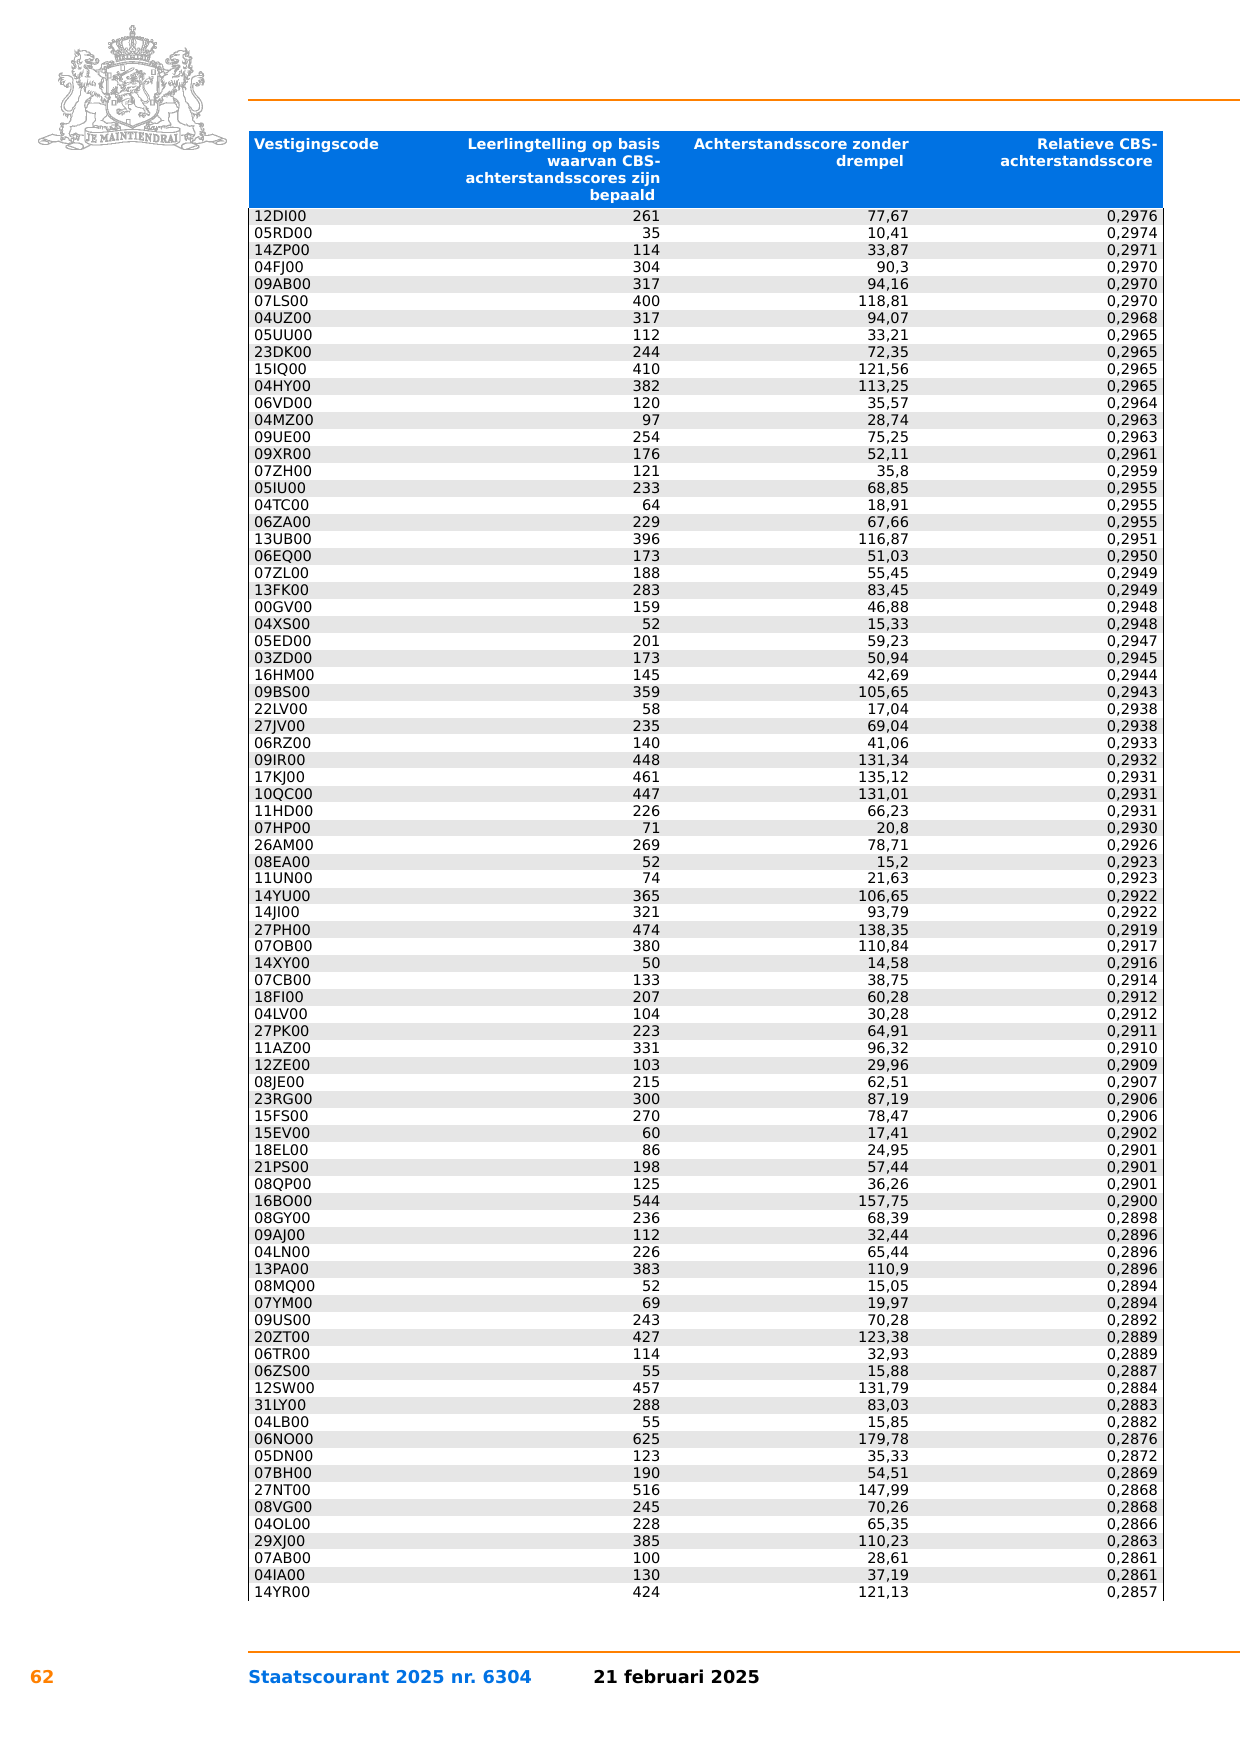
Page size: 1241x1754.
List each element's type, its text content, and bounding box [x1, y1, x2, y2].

table_cell 08GY00 [249, 1210, 417, 1227]
table_cell 190 [418, 1465, 666, 1482]
table_cell 15EV00 [249, 1125, 417, 1142]
table_cell 0,2955 [915, 480, 1163, 497]
table_cell 188 [418, 565, 666, 582]
table_cell 516 [418, 1482, 666, 1499]
table_cell 0,2894 [915, 1295, 1163, 1312]
table_cell 0,2916 [915, 955, 1163, 972]
table_cell 0,2912 [915, 1006, 1163, 1023]
table_cell 78,47 [666, 1108, 915, 1125]
table_cell 13FK00 [249, 582, 417, 599]
table_cell 0,2963 [915, 429, 1163, 446]
table_cell 27PH00 [249, 921, 417, 938]
table_cell 0,2901 [915, 1142, 1163, 1159]
table_header Relatieve CBS-achterstandsscore [915, 131, 1163, 208]
table_cell 36,26 [666, 1176, 915, 1193]
table_cell 245 [418, 1499, 666, 1516]
table_header Leerlingtelling op basis waarvan CBS-achterstandsscores zijn bepaald [418, 131, 666, 208]
table_cell 15,33 [666, 616, 915, 633]
table_cell 78,71 [666, 836, 915, 853]
table_cell 31LY00 [249, 1397, 417, 1414]
table_cell 35,33 [666, 1448, 915, 1465]
table_cell 176 [418, 446, 666, 463]
table_cell 17KJ00 [249, 769, 417, 786]
table_cell 07CB00 [249, 972, 417, 989]
table_cell 123 [418, 1448, 666, 1465]
table_cell 07ZH00 [249, 463, 417, 480]
table_cell 10,41 [666, 225, 915, 242]
table_cell 0,2964 [915, 395, 1163, 412]
table_header Achterstandsscore zonder drempel [666, 131, 915, 208]
table_cell 60,28 [666, 989, 915, 1006]
table_cell 27PK00 [249, 1023, 417, 1040]
table_cell 14,58 [666, 955, 915, 972]
table_cell 72,35 [666, 344, 915, 361]
table_cell 05DN00 [249, 1448, 417, 1465]
table_cell 317 [418, 310, 666, 327]
table_cell 0,2901 [915, 1159, 1163, 1176]
table_cell 94,16 [666, 276, 915, 293]
table_cell 0,2970 [915, 276, 1163, 293]
table_cell 0,2906 [915, 1108, 1163, 1125]
table_cell 424 [418, 1584, 666, 1601]
table_cell 104 [418, 1006, 666, 1023]
table_cell 114 [418, 242, 666, 259]
table_cell 00GV00 [249, 599, 417, 616]
table_cell 18,91 [666, 497, 915, 514]
table_cell 20ZT00 [249, 1329, 417, 1346]
table_cell 54,51 [666, 1465, 915, 1482]
table_cell 226 [418, 803, 666, 819]
table_cell 70,28 [666, 1312, 915, 1329]
table_cell 283 [418, 582, 666, 599]
table_cell 0,2887 [915, 1363, 1163, 1380]
table_cell 0,2931 [915, 769, 1163, 786]
table_cell 215 [418, 1074, 666, 1091]
table_cell 08JE00 [249, 1074, 417, 1091]
table_cell 123,38 [666, 1329, 915, 1346]
table_cell 0,2965 [915, 327, 1163, 344]
table_cell 0,2965 [915, 344, 1163, 361]
table_cell 105,65 [666, 684, 915, 701]
table_cell 33,21 [666, 327, 915, 344]
table_cell 396 [418, 531, 666, 548]
table_cell 226 [418, 1244, 666, 1261]
table_cell 52,11 [666, 446, 915, 463]
table_cell 64 [418, 497, 666, 514]
table_cell 04HY00 [249, 378, 417, 395]
table_cell 331 [418, 1040, 666, 1057]
table_cell 110,84 [666, 938, 915, 955]
table_cell 0,2922 [915, 888, 1163, 904]
table_cell 07ZL00 [249, 565, 417, 582]
table_cell 15FS00 [249, 1108, 417, 1125]
table_cell 17,41 [666, 1125, 915, 1142]
table_cell 60 [418, 1125, 666, 1142]
table_cell 97 [418, 412, 666, 429]
table_cell 261 [418, 209, 666, 225]
table_cell 0,2933 [915, 735, 1163, 752]
table_cell 0,2917 [915, 938, 1163, 955]
table_cell 0,2909 [915, 1057, 1163, 1074]
table_cell 67,66 [666, 514, 915, 531]
table_cell 461 [418, 769, 666, 786]
table_cell 46,88 [666, 599, 915, 616]
table_cell 0,2965 [915, 361, 1163, 378]
table_cell 30,28 [666, 1006, 915, 1023]
table_cell 112 [418, 327, 666, 344]
table_cell 52 [418, 854, 666, 870]
table_cell 270 [418, 1108, 666, 1125]
table_cell 0,2951 [915, 531, 1163, 548]
table_cell 23RG00 [249, 1091, 417, 1108]
table_cell 23DK00 [249, 344, 417, 361]
table_cell 68,85 [666, 480, 915, 497]
table_cell 0,2861 [915, 1550, 1163, 1567]
table_cell 447 [418, 786, 666, 802]
table_cell 0,2943 [915, 684, 1163, 701]
table_cell 37,19 [666, 1567, 915, 1583]
table_cell 14YR00 [249, 1584, 417, 1601]
table_cell 0,2900 [915, 1193, 1163, 1210]
table_cell 0,2938 [915, 701, 1163, 718]
table_cell 304 [418, 259, 666, 276]
table_cell 08QP00 [249, 1176, 417, 1193]
table_cell 448 [418, 752, 666, 768]
table_cell 35,8 [666, 463, 915, 480]
table_cell 0,2938 [915, 718, 1163, 734]
table_cell 133 [418, 972, 666, 989]
table_cell 50 [418, 955, 666, 972]
table_cell 11HD00 [249, 803, 417, 819]
table_cell 16HM00 [249, 667, 417, 684]
table_cell 57,44 [666, 1159, 915, 1176]
table_cell 0,2896 [915, 1227, 1163, 1244]
table_cell 35,57 [666, 395, 915, 412]
table_cell 27JV00 [249, 718, 417, 734]
table_cell 385 [418, 1533, 666, 1549]
table_cell 0,2923 [915, 854, 1163, 870]
table_cell 13PA00 [249, 1261, 417, 1278]
table_cell 70,26 [666, 1499, 915, 1516]
table_cell 69,04 [666, 718, 915, 734]
table_cell 244 [418, 344, 666, 361]
table_cell 21,63 [666, 870, 915, 887]
table_cell 65,44 [666, 1244, 915, 1261]
table_cell 0,2961 [915, 446, 1163, 463]
table_cell 28,61 [666, 1550, 915, 1567]
table_cell 71 [418, 820, 666, 836]
table_cell 365 [418, 888, 666, 904]
table_cell 38,75 [666, 972, 915, 989]
table_cell 24,95 [666, 1142, 915, 1159]
table_cell 05IU00 [249, 480, 417, 497]
table_cell 32,44 [666, 1227, 915, 1244]
table_cell 131,01 [666, 786, 915, 802]
table_cell 21PS00 [249, 1159, 417, 1176]
table_cell 10QC00 [249, 786, 417, 802]
table_cell 09AJ00 [249, 1227, 417, 1244]
table_cell 05RD00 [249, 225, 417, 242]
table_cell 474 [418, 921, 666, 938]
table_cell 0,2883 [915, 1397, 1163, 1414]
table_cell 114 [418, 1346, 666, 1363]
table_cell 0,2868 [915, 1499, 1163, 1516]
table_cell 243 [418, 1312, 666, 1329]
table_cell 138,35 [666, 921, 915, 938]
table_cell 0,2974 [915, 225, 1163, 242]
table_cell 35 [418, 225, 666, 242]
table_cell 51,03 [666, 548, 915, 565]
table_cell 18EL00 [249, 1142, 417, 1159]
table_cell 14JI00 [249, 904, 417, 921]
table_cell 94,07 [666, 310, 915, 327]
table_cell 233 [418, 480, 666, 497]
table_cell 0,2970 [915, 293, 1163, 310]
table_cell 223 [418, 1023, 666, 1040]
table_cell 106,65 [666, 888, 915, 904]
table_cell 50,94 [666, 650, 915, 667]
table_cell 0,2914 [915, 972, 1163, 989]
table_cell 140 [418, 735, 666, 752]
table_cell 198 [418, 1159, 666, 1176]
table_cell 04LV00 [249, 1006, 417, 1023]
table_cell 06TR00 [249, 1346, 417, 1363]
table_cell 42,69 [666, 667, 915, 684]
table_cell 05ED00 [249, 633, 417, 650]
table_cell 0,2968 [915, 310, 1163, 327]
table_cell 03ZD00 [249, 650, 417, 667]
table_cell 121,13 [666, 1584, 915, 1601]
table_cell 07LS00 [249, 293, 417, 310]
table_cell 201 [418, 633, 666, 650]
table_cell 66,23 [666, 803, 915, 819]
table_cell 04LN00 [249, 1244, 417, 1261]
table_cell 120 [418, 395, 666, 412]
table_cell 0,2910 [915, 1040, 1163, 1057]
table_cell 55 [418, 1363, 666, 1380]
table_cell 58 [418, 701, 666, 718]
table_cell 0,2944 [915, 667, 1163, 684]
table_cell 113,25 [666, 378, 915, 395]
table_cell 0,2894 [915, 1278, 1163, 1295]
table_cell 0,2889 [915, 1329, 1163, 1346]
table_cell 87,19 [666, 1091, 915, 1108]
table_cell 116,87 [666, 531, 915, 548]
table_cell 52 [418, 616, 666, 633]
table_cell 90,3 [666, 259, 915, 276]
table_cell 135,12 [666, 769, 915, 786]
table_cell 0,2959 [915, 463, 1163, 480]
table_cell 236 [418, 1210, 666, 1227]
table_cell 04MZ00 [249, 412, 417, 429]
table_cell 09XR00 [249, 446, 417, 463]
table_cell 15,2 [666, 854, 915, 870]
table_cell 157,75 [666, 1193, 915, 1210]
table_cell 229 [418, 514, 666, 531]
table_cell 27NT00 [249, 1482, 417, 1499]
table_cell 0,2931 [915, 803, 1163, 819]
table_cell 14XY00 [249, 955, 417, 972]
table_cell 121 [418, 463, 666, 480]
table_cell 06ZA00 [249, 514, 417, 531]
table_cell 55 [418, 1414, 666, 1431]
table_cell 93,79 [666, 904, 915, 921]
table_cell 19,97 [666, 1295, 915, 1312]
table_cell 0,2965 [915, 378, 1163, 395]
table_cell 96,32 [666, 1040, 915, 1057]
table_cell 118,81 [666, 293, 915, 310]
table_cell 0,2919 [915, 921, 1163, 938]
table_cell 0,2911 [915, 1023, 1163, 1040]
table_cell 09IR00 [249, 752, 417, 768]
table_cell 04XS00 [249, 616, 417, 633]
table_cell 0,2932 [915, 752, 1163, 768]
table_cell 08EA00 [249, 854, 417, 870]
table_cell 254 [418, 429, 666, 446]
table_cell 317 [418, 276, 666, 293]
table_cell 0,2896 [915, 1244, 1163, 1261]
table_cell 383 [418, 1261, 666, 1278]
table_cell 0,2926 [915, 836, 1163, 853]
table_cell 75,25 [666, 429, 915, 446]
table_cell 0,2898 [915, 1210, 1163, 1227]
table_cell 380 [418, 938, 666, 955]
table_cell 103 [418, 1057, 666, 1074]
table_cell 06ZS00 [249, 1363, 417, 1380]
table_cell 300 [418, 1091, 666, 1108]
table_cell 07BH00 [249, 1465, 417, 1482]
table_cell 69 [418, 1295, 666, 1312]
table_cell 0,2971 [915, 242, 1163, 259]
table_cell 15,85 [666, 1414, 915, 1431]
table_cell 83,45 [666, 582, 915, 599]
table_cell 110,23 [666, 1533, 915, 1549]
table_cell 59,23 [666, 633, 915, 650]
table_cell 159 [418, 599, 666, 616]
table_cell 07OB00 [249, 938, 417, 955]
table_cell 77,67 [666, 209, 915, 225]
table_cell 0,2976 [915, 209, 1163, 225]
table_cell 0,2950 [915, 548, 1163, 565]
table_cell 08MQ00 [249, 1278, 417, 1295]
table_cell 04UZ00 [249, 310, 417, 327]
table_cell 29XJ00 [249, 1533, 417, 1549]
table_cell 121,56 [666, 361, 915, 378]
table_cell 0,2902 [915, 1125, 1163, 1142]
table_cell 0,2963 [915, 412, 1163, 429]
table_cell 65,35 [666, 1516, 915, 1533]
table_cell 0,2863 [915, 1533, 1163, 1549]
table_cell 86 [418, 1142, 666, 1159]
table_cell 12ZE00 [249, 1057, 417, 1074]
table_cell 0,2876 [915, 1431, 1163, 1448]
table_cell 0,2866 [915, 1516, 1163, 1533]
table_cell 228 [418, 1516, 666, 1533]
table_cell 68,39 [666, 1210, 915, 1227]
table_cell 0,2872 [915, 1448, 1163, 1465]
table_cell 410 [418, 361, 666, 378]
table_cell 131,34 [666, 752, 915, 768]
table_cell 12SW00 [249, 1380, 417, 1397]
table_cell 0,2922 [915, 904, 1163, 921]
table_cell 04FJ00 [249, 259, 417, 276]
table_cell 0,2949 [915, 582, 1163, 599]
table_cell 173 [418, 650, 666, 667]
table_cell 07HP00 [249, 820, 417, 836]
table_cell 04IA00 [249, 1567, 417, 1583]
table_cell 14ZP00 [249, 242, 417, 259]
table_cell 288 [418, 1397, 666, 1414]
table_cell 55,45 [666, 565, 915, 582]
table_cell 08VG00 [249, 1499, 417, 1516]
table_cell 321 [418, 904, 666, 921]
table_cell 125 [418, 1176, 666, 1193]
table_cell 0,2948 [915, 599, 1163, 616]
table_cell 0,2861 [915, 1567, 1163, 1583]
table_cell 0,2955 [915, 514, 1163, 531]
table_cell 457 [418, 1380, 666, 1397]
table_cell 15,05 [666, 1278, 915, 1295]
picture [38, 25, 227, 150]
table_cell 64,91 [666, 1023, 915, 1040]
table_cell 625 [418, 1431, 666, 1448]
table_cell 0,2948 [915, 616, 1163, 633]
table_cell 147,99 [666, 1482, 915, 1499]
table_cell 09UE00 [249, 429, 417, 446]
table_cell 14YU00 [249, 888, 417, 904]
table_cell 05UU00 [249, 327, 417, 344]
table_cell 62,51 [666, 1074, 915, 1091]
table_cell 11AZ00 [249, 1040, 417, 1057]
table_cell 0,2923 [915, 870, 1163, 887]
table_cell 17,04 [666, 701, 915, 718]
table_cell 0,2970 [915, 259, 1163, 276]
table_cell 04OL00 [249, 1516, 417, 1533]
table_cell 0,2884 [915, 1380, 1163, 1397]
table_cell 0,2931 [915, 786, 1163, 802]
table_cell 11UN00 [249, 870, 417, 887]
table_cell 83,03 [666, 1397, 915, 1414]
table_cell 15IQ00 [249, 361, 417, 378]
table_cell 0,2868 [915, 1482, 1163, 1499]
table_cell 28,74 [666, 412, 915, 429]
table_cell 359 [418, 684, 666, 701]
table_cell 33,87 [666, 242, 915, 259]
table_cell 09AB00 [249, 276, 417, 293]
table_cell 20,8 [666, 820, 915, 836]
table_cell 0,2882 [915, 1414, 1163, 1431]
table_cell 544 [418, 1193, 666, 1210]
table_cell 04TC00 [249, 497, 417, 514]
table_cell 0,2945 [915, 650, 1163, 667]
table_cell 07AB00 [249, 1550, 417, 1567]
table_cell 18FI00 [249, 989, 417, 1006]
table_cell 382 [418, 378, 666, 395]
table_cell 0,2906 [915, 1091, 1163, 1108]
table_cell 0,2949 [915, 565, 1163, 582]
table_cell 06VD00 [249, 395, 417, 412]
table_cell 110,9 [666, 1261, 915, 1278]
table_cell 0,2892 [915, 1312, 1163, 1329]
table_cell 145 [418, 667, 666, 684]
table_cell 269 [418, 836, 666, 853]
table_cell 427 [418, 1329, 666, 1346]
table_cell 26AM00 [249, 836, 417, 853]
table_cell 173 [418, 548, 666, 565]
table_cell 0,2869 [915, 1465, 1163, 1482]
table_cell 207 [418, 989, 666, 1006]
table_cell 0,2857 [915, 1584, 1163, 1601]
table_cell 74 [418, 870, 666, 887]
table_cell 179,78 [666, 1431, 915, 1448]
table_cell 22LV00 [249, 701, 417, 718]
table_cell 04LB00 [249, 1414, 417, 1431]
table_cell 06RZ00 [249, 735, 417, 752]
table_cell 16BO00 [249, 1193, 417, 1210]
table_cell 07YM00 [249, 1295, 417, 1312]
table_cell 131,79 [666, 1380, 915, 1397]
table_header Vestigingscode [249, 131, 417, 208]
table_cell 235 [418, 718, 666, 734]
table_cell 0,2907 [915, 1074, 1163, 1091]
table_cell 0,2912 [915, 989, 1163, 1006]
table_cell 0,2947 [915, 633, 1163, 650]
table_cell 09US00 [249, 1312, 417, 1329]
table_cell 0,2889 [915, 1346, 1163, 1363]
table_cell 0,2896 [915, 1261, 1163, 1278]
table_cell 09BS00 [249, 684, 417, 701]
table_cell 15,88 [666, 1363, 915, 1380]
table_cell 41,06 [666, 735, 915, 752]
table_cell 06EQ00 [249, 548, 417, 565]
table_cell 112 [418, 1227, 666, 1244]
table_cell 13UB00 [249, 531, 417, 548]
table_cell 130 [418, 1567, 666, 1583]
table_cell 12DI00 [249, 209, 417, 225]
table_cell 52 [418, 1278, 666, 1295]
table_cell 06NO00 [249, 1431, 417, 1448]
table_cell 0,2901 [915, 1176, 1163, 1193]
table_cell 0,2930 [915, 820, 1163, 836]
table_cell 400 [418, 293, 666, 310]
table_cell 100 [418, 1550, 666, 1567]
table_cell 0,2955 [915, 497, 1163, 514]
table_cell 29,96 [666, 1057, 915, 1074]
table_cell 32,93 [666, 1346, 915, 1363]
